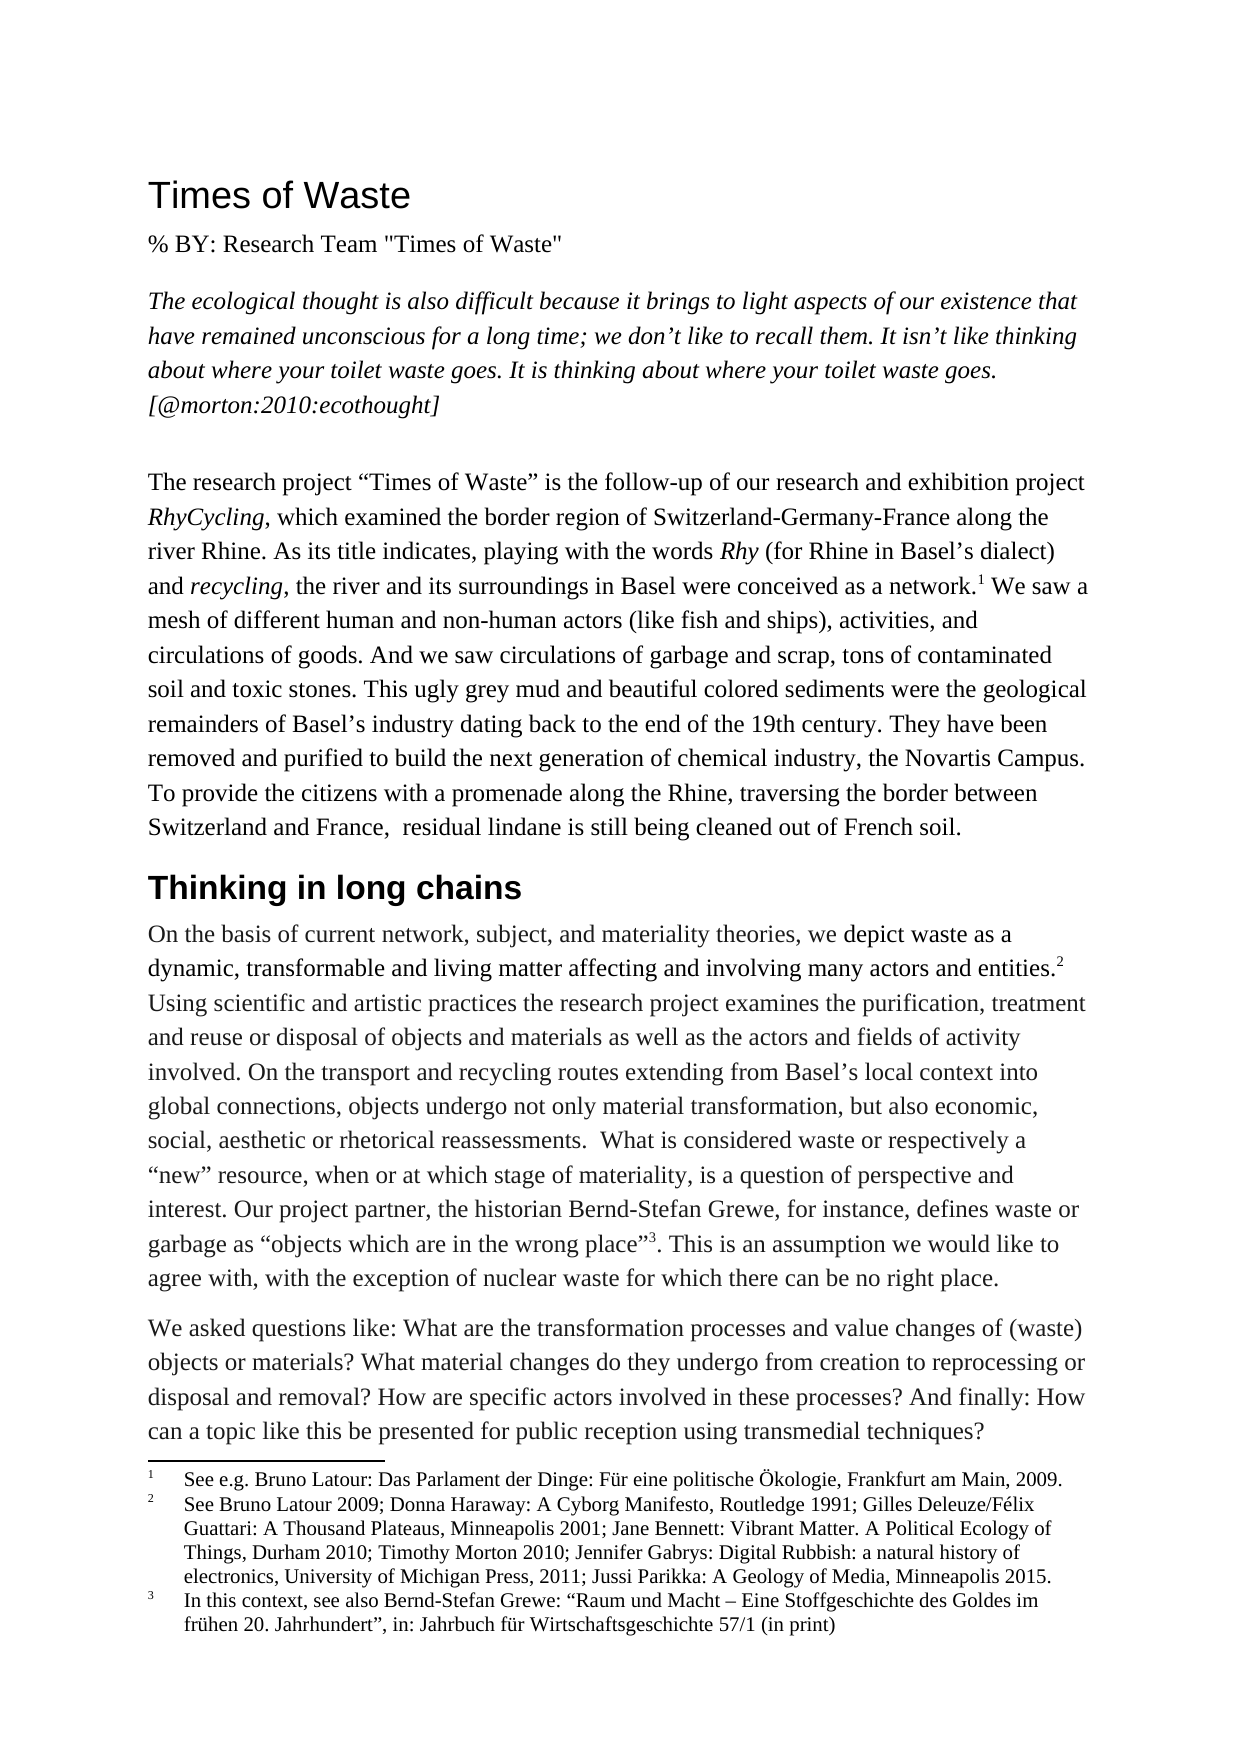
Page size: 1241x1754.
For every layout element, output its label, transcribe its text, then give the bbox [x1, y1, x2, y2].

text % BY: Research Team "Times of Waste" [148, 229, 1093, 257]
subtitle Thinking in long chains [148, 868, 1093, 906]
text See Bruno Latour 2009; Donna Haraway: A Cyborg Manifesto, Routledge 1991; Gilles Deleuze/Félix Guattari: A Thousand Plateaus, Minneapolis 2001; Jane Bennett: Vibrant Matter. A Political Ecology of Things, Durham 2010; Timothy Morton 2010; Jennifer Gabrys: Digital Rubbish: a natural history of electronics, University of Michigan Press, 2011; Jussi Parikka: A Geology of Media, Minneapolis 2015. [148, 1491, 1093, 1588]
text See e.g. Bruno Latour: Das Parlament der Dinge: Für eine politische Ökologie, Frankfurt am Main, 2009. [148, 1467, 1093, 1491]
subtitle Times of Waste [148, 173, 1093, 216]
text On the basis of current network, subject, and materiality theories, we depict waste as a dynamic, transformable and living matter affecting and involving many actors and entities. Using scientific and artistic practices the research project examines the purification, treatment and reuse or disposal of objects and materials as well as the actors and fields of activity involved. On the transport and recycling routes extending from Basel’s local context into global connections, objects undergo not only material transformation, but also economic, social, aesthetic or rhetorical reassessments. What is considered waste or respectively a “new” resource, when or at which stage of materiality, is a question of perspective and interest. Our project partner, the historian Bernd-Stefan Grewe, for instance, defines waste or garbage as “objects which are in the wrong place”. This is an assumption we would like to agree with, with the exception of nuclear waste for which there can be no right place. [148, 919, 1093, 1292]
text The research project “Times of Waste” is the follow-up of our research and exhibition project RhyCycling, which examined the border region of Switzerland-Germany-France along the river Rhine. As its title indicates, playing with the words Rhy (for Rhine in Basel’s dialect) and recycling, the river and its surroundings in Basel were conceived as a network. We saw a mesh of different human and non-human actors (like fish and ships), activities, and circulations of goods. And we saw circulations of garbage and scrap, tons of contaminated soil and toxic stones. This ugly grey mud and beautiful colored sediments were the geological remainders of Basel’s industry dating back to the end of the 19th century. They have been removed and purified to build the next generation of chemical industry, the Novartis Campus. To provide the citizens with a promenade along the Rhine, traversing the border between Switzerland and France, residual lindane is still being cleaned out of French soil. [148, 467, 1093, 841]
text The ecological thought is also difficult because it brings to light aspects of our existence that have remained unconscious for a long time; we don’t like to recall them. It isn’t like thinking about where your toilet waste goes. It is thinking about where your toilet waste goes.[@morton:2010:ecothought] [148, 286, 1093, 418]
text In this context, see also Bernd-Stefan Grewe: “Raum und Macht – Eine Stoffgeschichte des Goldes im frühen 20. Jahrhundert”, in: Jahrbuch für Wirtschaftsgeschichte 57/1 (in print) [148, 1588, 1093, 1636]
text We asked questions like: What are the transformation processes and value changes of (waste) objects or materials? What material changes do they undergo from creation to reprocessing or disposal and removal? How are specific actors involved in these processes? And finally: How can a topic like this be presented for public reception using transmedial techniques? [148, 1313, 1093, 1445]
